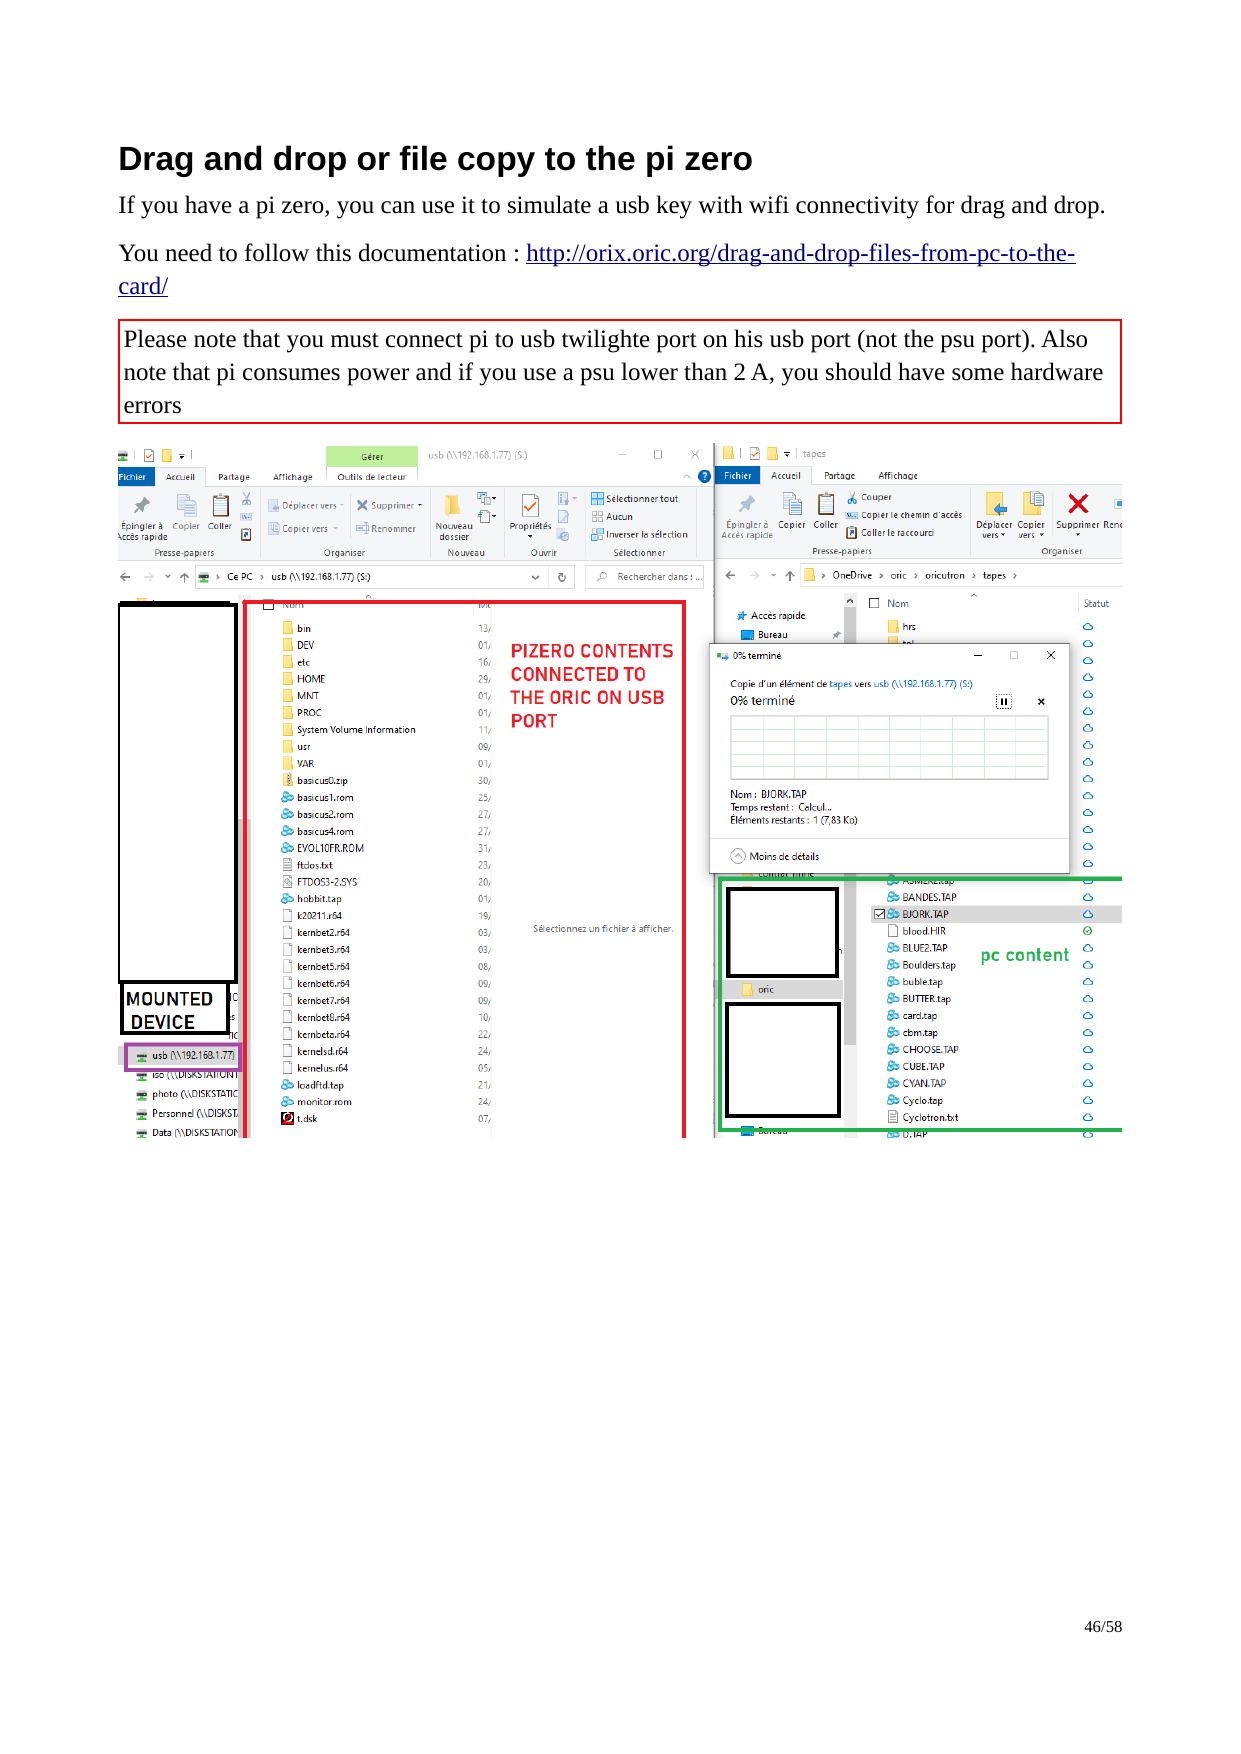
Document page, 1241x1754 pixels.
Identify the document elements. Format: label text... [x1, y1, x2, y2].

text Please note that you must connect pi to usb twilighte port on his usb port (not the psu port). Also note that pi consumes power and if you use a psu lower than 2 A, you should have some hardware errors [120, 321, 1120, 422]
text If you have a pi zero, you can use it to simulate a usb key with wifi connectivity for drag and drop. [118, 190, 1122, 219]
picture [118, 443, 1123, 1138]
subtitle Drag and drop or file copy to the pi zero [118, 139, 1122, 178]
text You need to follow this documentation : http://orix.oric.org/drag-and-drop-files-from-pc-to-the-card/ [118, 238, 1122, 300]
